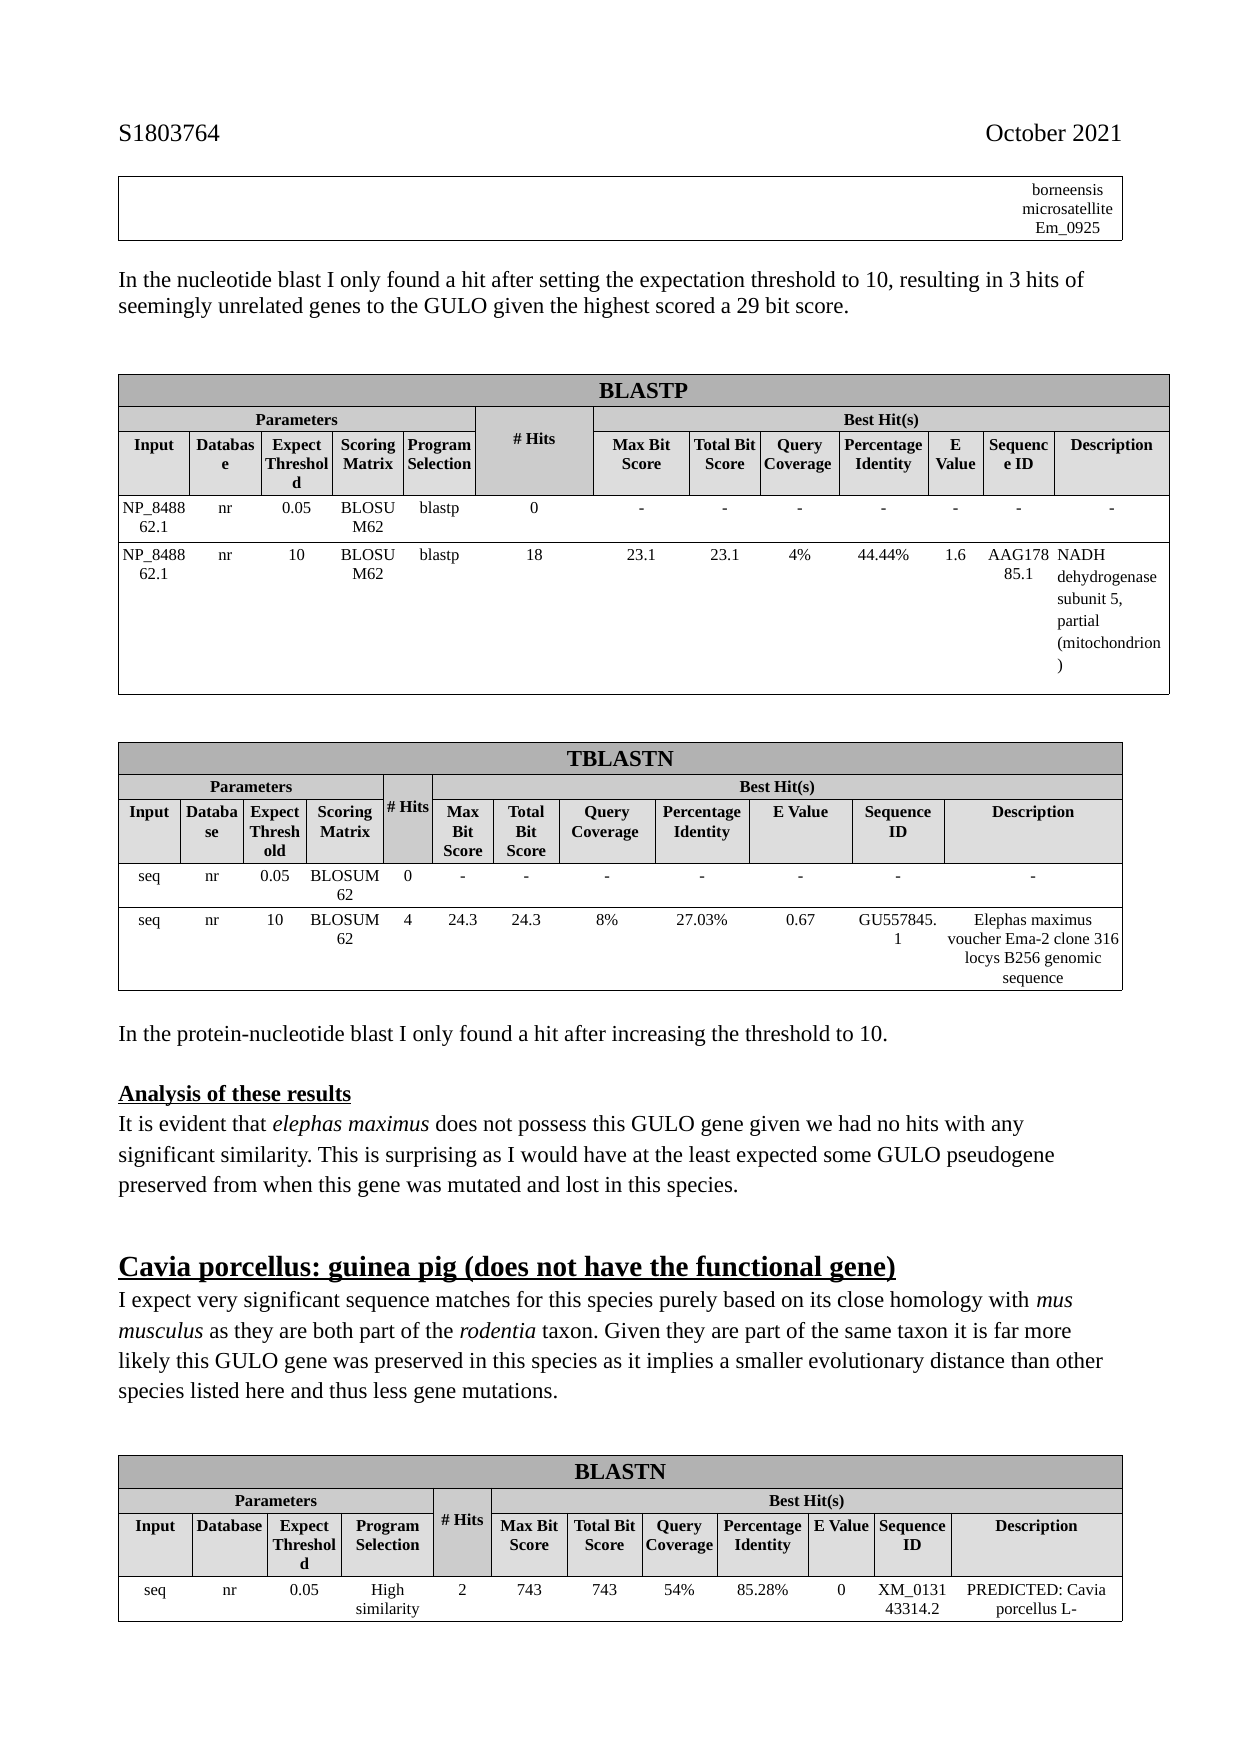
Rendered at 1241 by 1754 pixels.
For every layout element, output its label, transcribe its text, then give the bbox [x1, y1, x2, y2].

table_cell Expect Threshold [262, 432, 332, 495]
table_cell Percentage Identity [718, 1514, 808, 1576]
table_cell 4 [384, 908, 432, 989]
table_cell 4% [760, 543, 839, 694]
table_cell 743 [491, 1577, 567, 1621]
table_cell Program Selection [342, 1514, 433, 1576]
table_cell - [1054, 496, 1169, 542]
table_cell 23.1 [689, 543, 760, 694]
table_cell Database [190, 432, 261, 495]
table_header TBLASTN [119, 743, 1122, 774]
table_cell borneensis microsatellite Em_0925 [1013, 177, 1122, 240]
table_cell [768, 177, 850, 240]
table_cell [119, 177, 198, 240]
table_cell 24.3 [432, 908, 493, 989]
table_cell XM_013143314.2 [874, 1577, 951, 1621]
table_cell NP_848862.1 [119, 496, 189, 542]
table_cell [523, 177, 605, 240]
table_cell nr [189, 496, 261, 542]
table_cell Scoring Matrix [307, 800, 383, 863]
table_cell Max Bit Score [433, 800, 493, 863]
table_cell 44.44% [839, 543, 928, 694]
table_cell Query Coverage [560, 800, 655, 863]
table_cell - [559, 864, 655, 907]
table_cell - [594, 496, 689, 542]
table_cell BLOSUM62 [332, 543, 403, 694]
table_cell GU557845.1 [852, 908, 944, 989]
table_cell 85.28% [717, 1577, 808, 1621]
table_cell Input [119, 800, 180, 863]
table_cell 8% [559, 908, 655, 989]
table_cell Database [193, 1514, 267, 1576]
table_cell - [493, 864, 559, 907]
table_cell [687, 177, 768, 240]
table_cell 0 [475, 496, 593, 542]
table_cell [850, 177, 932, 240]
table_cell E Value [929, 432, 983, 495]
table_cell blastp [404, 496, 475, 542]
table_cell Sequence ID [875, 1514, 951, 1576]
table_cell 0 [384, 864, 432, 907]
table_cell - [852, 864, 944, 907]
table_cell Expect Threshold [244, 800, 306, 863]
table_cell nr [180, 908, 243, 989]
table_cell [198, 177, 279, 240]
table_cell Percentage Identity [656, 800, 749, 863]
table_cell Input [119, 1514, 192, 1576]
table_cell nr [192, 1577, 267, 1621]
table_cell Sequence ID [853, 800, 944, 863]
table_cell nr [180, 864, 243, 907]
table_cell Parameters [119, 407, 475, 431]
table_cell 18 [475, 543, 593, 694]
table_cell Parameters [119, 775, 383, 799]
table_cell Total Bit Score [568, 1514, 642, 1576]
table_cell [460, 177, 523, 240]
table_cell 1.6 [928, 543, 983, 694]
table_cell nr [189, 543, 261, 694]
table_cell Description [945, 800, 1122, 863]
table_cell Query Coverage [761, 432, 839, 495]
table_cell AAG17885.1 [983, 543, 1054, 694]
table_cell NADH dehydrogenase subunit 5, partial (mitochondrion) [1054, 543, 1169, 694]
table_cell BLOSUM62 [306, 908, 383, 989]
table_cell - [760, 496, 839, 542]
table_cell Program Selection [404, 432, 475, 495]
table_cell [605, 177, 687, 240]
table_cell - [655, 864, 749, 907]
table_cell BLOSUM62 [306, 864, 383, 907]
table_cell High similarity [341, 1577, 433, 1621]
table_cell Elephas maximus voucher Ema-2 clone 316 locys B256 genomic sequence [944, 908, 1122, 989]
table_cell Best Hit(s) [433, 775, 1122, 799]
table_cell E Value [750, 800, 852, 863]
table_cell 54% [642, 1577, 717, 1621]
table_cell Best Hit(s) [492, 1489, 1122, 1513]
table_cell Description [952, 1514, 1122, 1576]
table_cell 10 [243, 908, 306, 989]
table_cell # Hits [476, 407, 593, 495]
table_cell - [689, 496, 760, 542]
table_cell 10 [261, 543, 332, 694]
table_cell NP_848862.1 [119, 543, 189, 694]
table_cell Parameters [119, 1489, 433, 1513]
table_cell 2 [434, 1577, 491, 1621]
table_cell 27.03% [655, 908, 749, 989]
table_cell seq [119, 908, 180, 989]
table_cell Best Hit(s) [594, 407, 1169, 431]
table_cell 0.05 [267, 1577, 341, 1621]
table_cell Query Coverage [643, 1514, 717, 1576]
table_cell seq [119, 864, 180, 907]
table_cell 743 [567, 1577, 642, 1621]
table_cell E Value [809, 1514, 874, 1576]
table_cell Total Bit Score [494, 800, 559, 863]
table_cell Percentage Identity [840, 432, 928, 495]
table_cell [279, 177, 361, 240]
table_cell Sequence ID [984, 432, 1054, 495]
table_cell seq [119, 1577, 192, 1621]
table_cell - [928, 496, 983, 542]
table_cell BLOSUM62 [332, 496, 403, 542]
table_cell [932, 177, 1013, 240]
table_cell Description [1055, 432, 1169, 495]
table_cell PREDICTED: Cavia porcellus L- [951, 1577, 1122, 1621]
table_cell 24.3 [493, 908, 559, 989]
table_cell Input [119, 432, 189, 495]
text In the protein-nucleotide blast I only found a hit after increasing the threshold to 10. Analysis of these results It is evident that elephas maximus does not possess this GULO gene given we had no hits with any significant similarity. This is surprising as I would have at the least expected some GULO pseudogene preserved from when this gene was mutated and lost in this species. [118, 991, 1122, 1230]
table_cell blastp [404, 543, 475, 694]
table_cell 0 [809, 1577, 874, 1621]
table_cell Total Bit Score [690, 432, 760, 495]
table_cell Max Bit Score [492, 1514, 567, 1576]
table_header BLASTN [119, 1456, 1122, 1488]
table_cell - [749, 864, 852, 907]
table_cell 0.05 [243, 864, 306, 907]
table_cell 0.67 [749, 908, 852, 989]
table_cell # Hits [384, 775, 432, 863]
table_cell Expect Threshold [268, 1514, 341, 1576]
table_cell - [944, 864, 1122, 907]
table_cell 23.1 [594, 543, 689, 694]
table_cell Database [181, 800, 243, 863]
table_cell Scoring Matrix [333, 432, 403, 495]
text In the nucleotide blast I only found a hit after setting the expectation threshold to 10, resulting in 3 hits of seemingly unrelated genes to the GULO given the highest scored a 29 bit score. [118, 241, 1122, 374]
table_cell - [983, 496, 1054, 542]
table_cell Max Bit Score [594, 432, 689, 495]
table_cell 0.05 [261, 496, 332, 542]
table_cell # Hits [434, 1489, 491, 1576]
table_header BLASTP [119, 375, 1169, 406]
text Cavia porcellus: guinea pig (does not have the functional gene) I expect very significant sequence matches for this species purely based on its close homology with mus musculus as they are both part of the rodentia taxon. Given they are part of the same taxon it is far more likely this GULO gene was preserved in this species as it implies a smaller evolutionary distance than other species listed here and thus less gene mutations. [118, 1249, 1122, 1437]
table_cell - [839, 496, 928, 542]
table_cell [361, 177, 460, 240]
table_cell - [432, 864, 493, 907]
